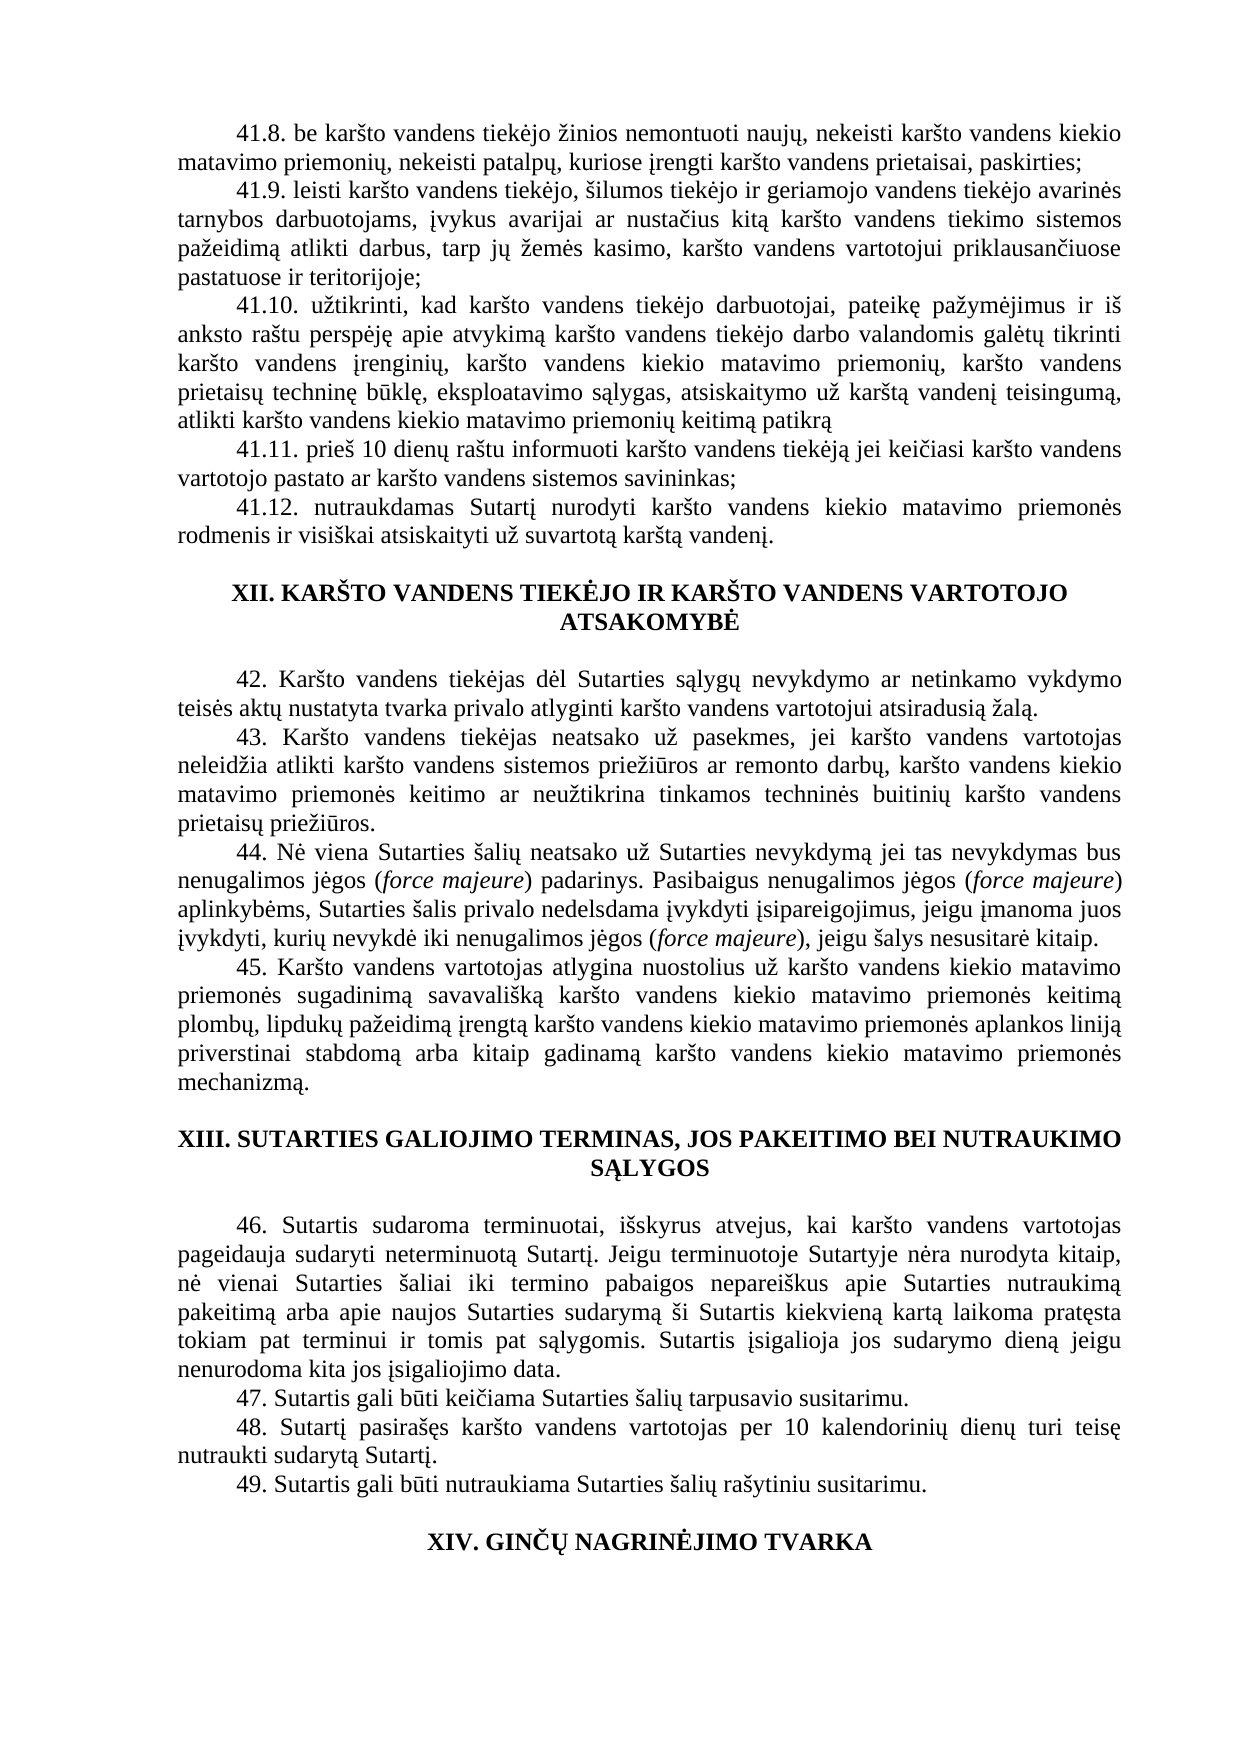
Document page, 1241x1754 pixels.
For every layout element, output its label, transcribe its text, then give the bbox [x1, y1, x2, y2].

text 48. Sutartį pasirašęs karšto vandens vartotojas per 10 kalendorinių dienų turi teisę nutraukti sudarytą Sutartį. [177, 1412, 1122, 1469]
text XII. KARŠTO VANDENS TIEKĖJO IR KARŠTO VANDENS VARTOTOJO ATSAKOMYBĖ [177, 578, 1122, 636]
text 49. Sutartis gali būti nutraukiama Sutarties šalių rašytiniu susitarimu. [177, 1469, 1122, 1498]
text 43. Karšto vandens tiekėjas neatsako už pasekmes, jei karšto vandens vartotojas neleidžia atlikti karšto vandens sistemos priežiūros ar remonto darbų, karšto vandens kiekio matavimo priemonės keitimo ar neužtikrina tinkamos techninės buitinių karšto vandens prietaisų priežiūros. [177, 722, 1122, 837]
text XIV. GINČŲ NAGRINĖJIMO TVARKA [177, 1527, 1122, 1556]
text 41.11. prieš 10 dienų raštu informuoti karšto vandens tiekėją jei keičiasi karšto vandens vartotojo pastato ar karšto vandens sistemos savininkas; [177, 434, 1122, 492]
text 41.9. leisti karšto vandens tiekėjo, šilumos tiekėjo ir geriamojo vandens tiekėjo avarinės tarnybos darbuotojams, įvykus avarijai ar nustačius kitą karšto vandens tiekimo sistemos pažeidimą atlikti darbus, tarp jų žemės kasimo, karšto vandens vartotojui priklausančiuose pastatuose ir teritorijoje; [177, 176, 1122, 291]
text 41.8. be karšto vandens tiekėjo žinios nemontuoti naujų, nekeisti karšto vandens kiekio matavimo priemonių, nekeisti patalpų, kuriose įrengti karšto vandens prietaisai, paskirties; [177, 118, 1122, 176]
text 42. Karšto vandens tiekėjas dėl Sutarties sąlygų nevykdymo ar netinkamo vykdymo teisės aktų nustatyta tvarka privalo atlyginti karšto vandens vartotojui atsiradusią žalą. [177, 664, 1122, 722]
text 45. Karšto vandens vartotojas atlygina nuostolius už karšto vandens kiekio matavimo priemonės sugadinimą savavališką karšto vandens kiekio matavimo priemonės keitimą plombų, lipdukų pažeidimą įrengtą karšto vandens kiekio matavimo priemonės aplankos liniją priverstinai stabdomą arba kitaip gadinamą karšto vandens kiekio matavimo priemonės mechanizmą. [177, 952, 1122, 1096]
text 44. Nė viena Sutarties šalių neatsako už Sutarties nevykdymą jei tas nevykdymas bus nenugalimos jėgos (force majeure) padarinys. Pasibaigus nenugalimos jėgos (force majeure) aplinkybėms, Sutarties šalis privalo nedelsdama įvykdyti įsipareigojimus, jeigu įmanoma juos įvykdyti, kurių nevykdė iki nenugalimos jėgos (force majeure), jeigu šalys nesusitarė kitaip. [177, 837, 1122, 952]
text 41.10. užtikrinti, kad karšto vandens tiekėjo darbuotojai, pateikę pažymėjimus ir iš anksto raštu perspėję apie atvykimą karšto vandens tiekėjo darbo valandomis galėtų tikrinti karšto vandens įrenginių, karšto vandens kiekio matavimo priemonių, karšto vandens prietaisų techninę būklę, eksploatavimo sąlygas, atsiskaitymo už karštą vandenį teisingumą, atlikti karšto vandens kiekio matavimo priemonių keitimą patikrą [177, 291, 1122, 434]
text 41.12. nutraukdamas Sutartį nurodyti karšto vandens kiekio matavimo priemonės rodmenis ir visiškai atsiskaityti už suvartotą karštą vandenį. [177, 492, 1122, 549]
text 46. Sutartis sudaroma terminuotai, išskyrus atvejus, kai karšto vandens vartotojas pageidauja sudaryti neterminuotą Sutartį. Jeigu terminuotoje Sutartyje nėra nurodyta kitaip, nė vienai Sutarties šaliai iki termino pabaigos nepareiškus apie Sutarties nutraukimą pakeitimą arba apie naujos Sutarties sudarymą ši Sutartis kiekvieną kartą laikoma pratęsta tokiam pat terminui ir tomis pat sąlygomis. Sutartis įsigalioja jos sudarymo dieną jeigu nenurodoma kita jos įsigaliojimo data. [177, 1211, 1122, 1383]
text 47. Sutartis gali būti keičiama Sutarties šalių tarpusavio susitarimu. [177, 1383, 1122, 1412]
text XIII. SUTARTIES GALIOJIMO TERMINAS, JOS PAKEITIMO BEI NUTRAUKIMO SĄLYGOS [177, 1124, 1122, 1182]
